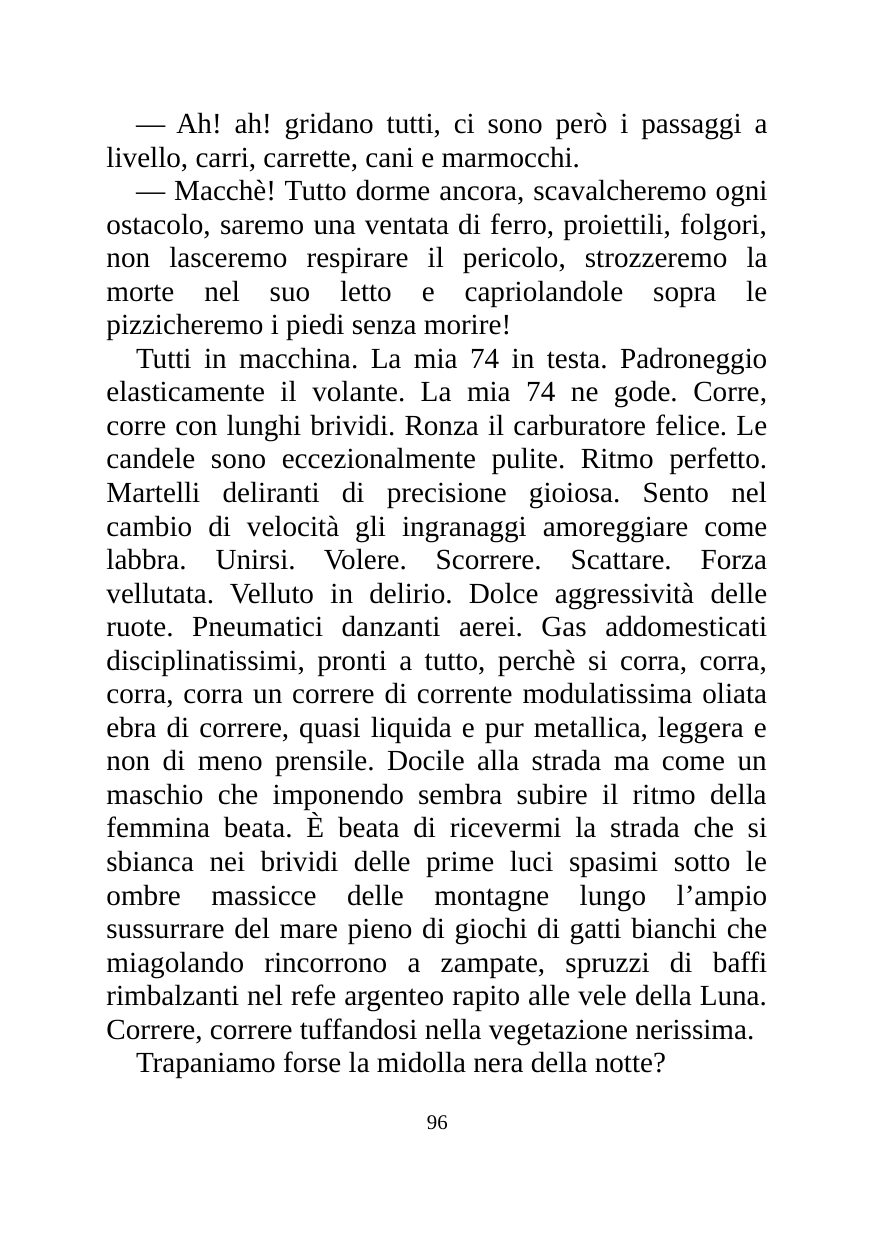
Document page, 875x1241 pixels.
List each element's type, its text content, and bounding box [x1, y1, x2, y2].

text Tutti in macchina. La mia 74 in testa. Padroneggio elasticamente il volante. La mia 74 ne gode. Corre, corre con lunghi brividi. Ronza il carburatore felice. Le candele sono eccezionalmente pulite. Ritmo perfetto. Martelli deliranti di precisione gioiosa. Sento nel cambio di velocità gli ingranaggi amoreggiare come labbra. Unirsi. Volere. Scorrere. Scattare. Forza vellutata. Velluto in delirio. Dolce aggressività delle ruote. Pneumatici danzanti aerei. Gas addomesticati disciplinatissimi, pronti a tutto, perchè si corra, corra, corra, corra un correre di corrente modulatissima oliata ebra di correre, quasi liquida e pur metallica, leggera e non di meno prensile. Docile alla strada ma come un maschio che imponendo sembra subire il ritmo della femmina beata. È beata di ricevermi la strada che si sbianca nei brividi delle prime luci spasimi sotto le ombre massicce delle montagne lungo l’ampio sussurrare del mare pieno di giochi di gatti bianchi che miagolando rincorrono a zampate, spruzzi di baffi rimbalzanti nel refe argenteo rapito alle vele della Luna. Correre, correre tuffandosi nella vegetazione nerissima. [106, 341, 768, 1045]
text — Macchè! Tutto dorme ancora, scavalcheremo ogni ostacolo, saremo una ventata di ferro, proiettili, folgori, non lasceremo respirare il pericolo, strozzeremo la morte nel suo letto e capriolandole sopra le pizzicheremo i piedi senza morire! [106, 173, 768, 341]
text — Ah! ah! gridano tutti, ci sono però i passaggi a livello, carri, carrette, cani e marmocchi. [106, 106, 768, 173]
text Trapaniamo forse la midolla nera della notte? [106, 1045, 768, 1079]
